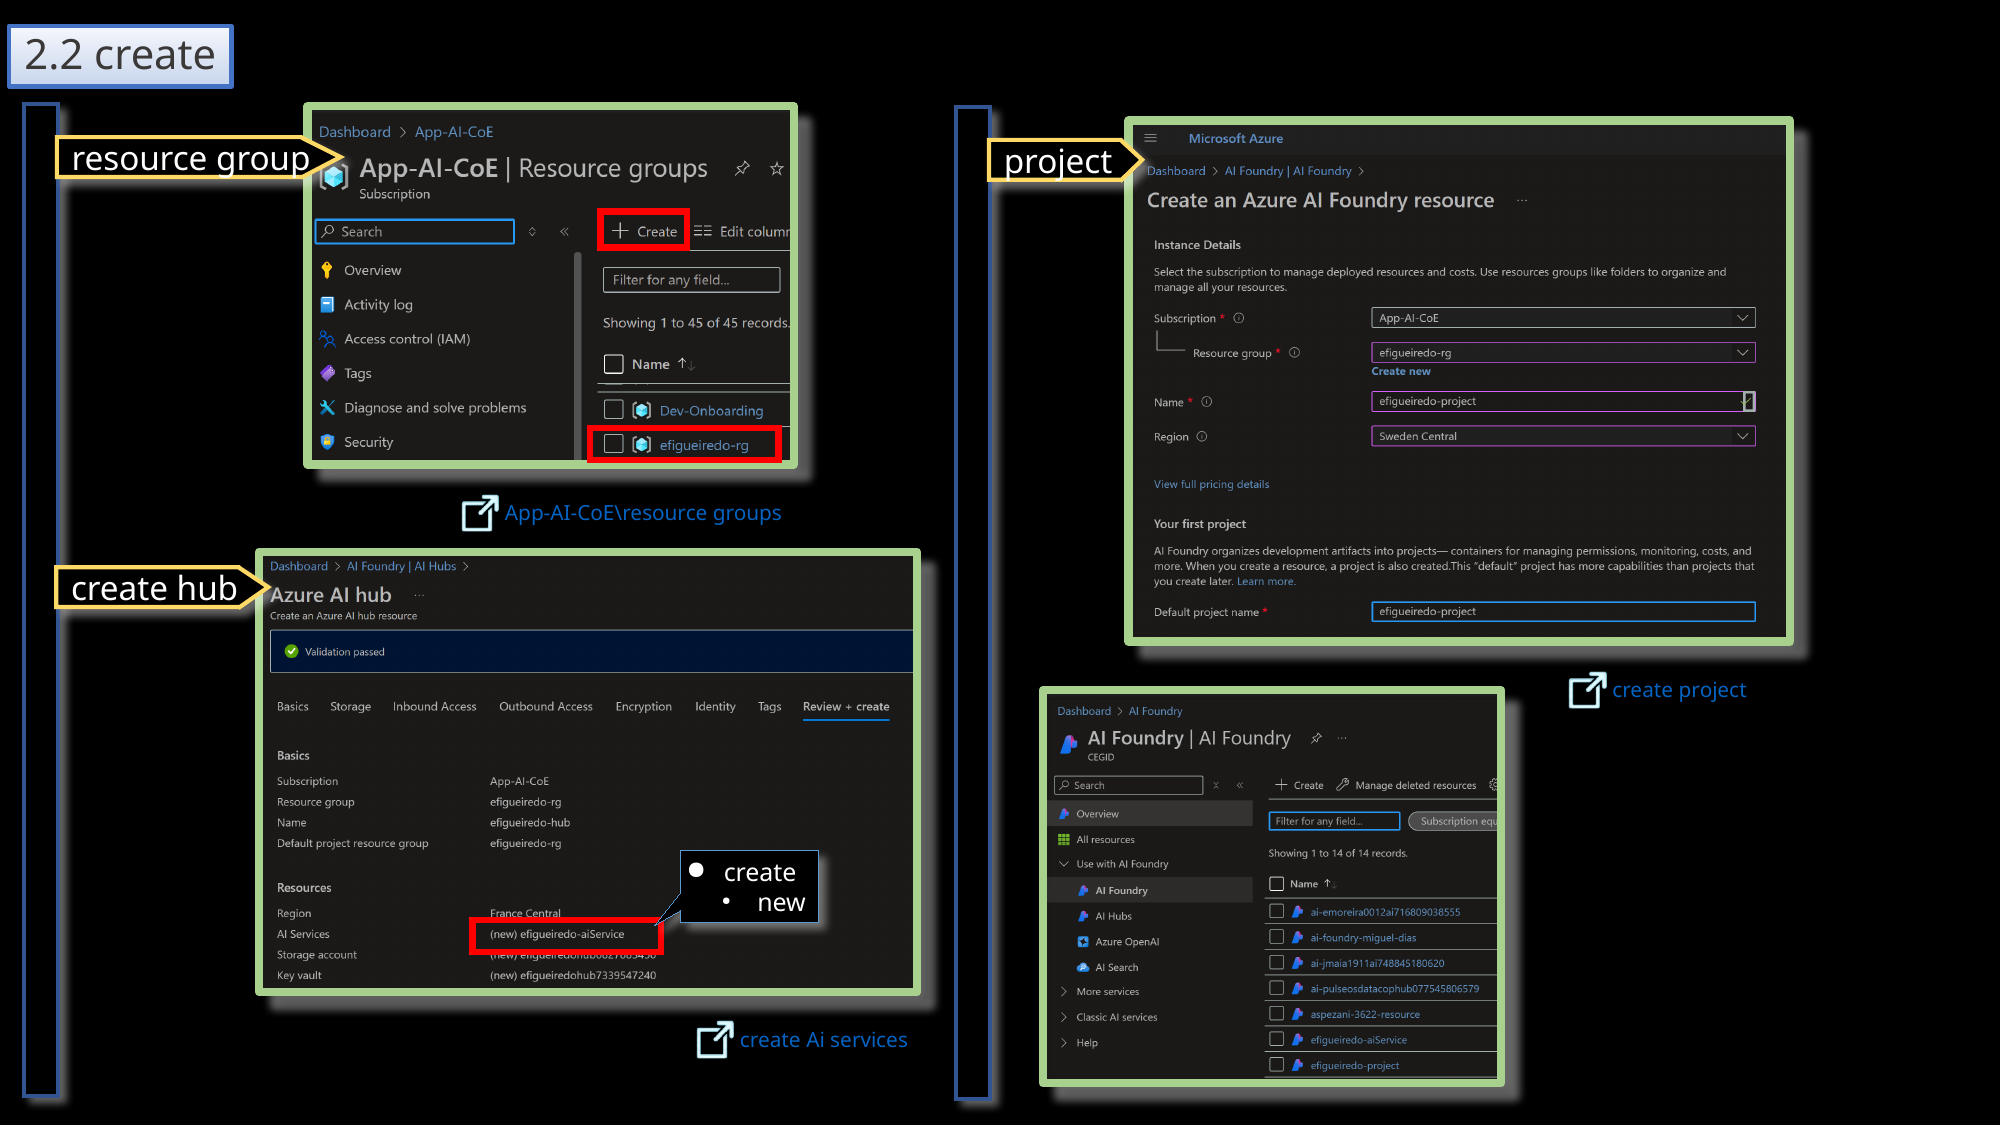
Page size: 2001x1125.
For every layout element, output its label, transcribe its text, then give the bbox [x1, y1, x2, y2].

text_box [955, 106, 990, 1099]
text_box project [1009, 157, 1019, 171]
picture [1047, 694, 1497, 1080]
picture [311, 110, 790, 461]
text_box [23, 103, 58, 1096]
picture [593, 431, 775, 457]
text_box create project [1611, 669, 1762, 713]
picture [457, 490, 503, 536]
text_box resource group [56, 137, 341, 178]
text_box create hub [56, 567, 269, 608]
picture [1564, 667, 1611, 713]
text_box App-AI-CoE\resource groups [503, 492, 797, 536]
picture [1132, 124, 1786, 638]
picture [263, 555, 913, 988]
picture [692, 1016, 738, 1063]
text_box create new [654, 850, 819, 926]
title 2.2 create [21, 25, 220, 87]
text_box create Ai services [738, 1018, 923, 1062]
text_box project [988, 139, 1143, 180]
